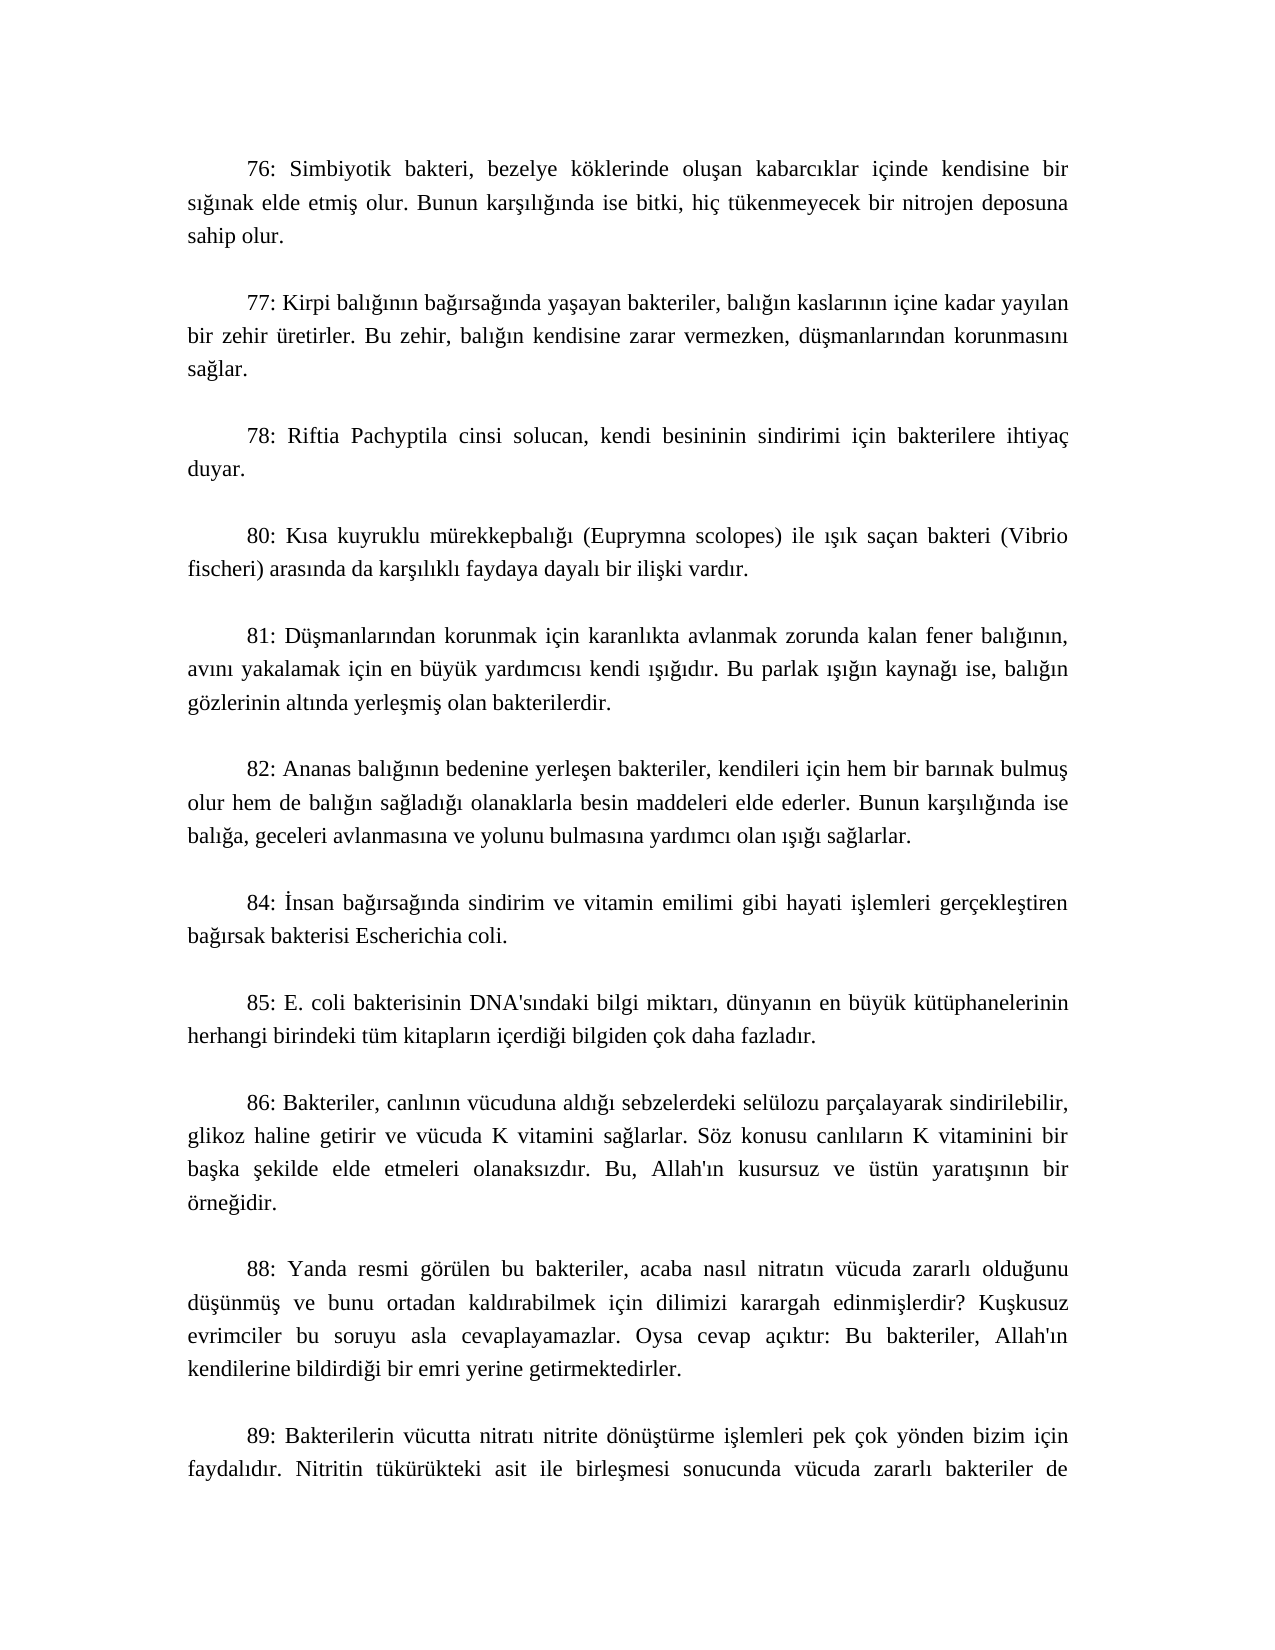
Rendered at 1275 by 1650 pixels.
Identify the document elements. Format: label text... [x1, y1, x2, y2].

text 76: Simbiyotik bakteri, bezelye köklerinde oluşan kabarcıklar içinde kendisine bir sığınak elde etmiş olur. Bunun karşılığında ise bitki, hiç tükenmeyecek bir nitrojen deposuna sahip olur. [187, 150, 1070, 250]
text 81: Düşmanlarından korunmak için karanlıkta avlanmak zorunda kalan fener balığının, avını yakalamak için en büyük yardımcısı kendi ışığıdır. Bu parlak ışığın kaynağı ise, balığın gözlerinin altında yerleşmiş olan bakterilerdir. [187, 617, 1070, 717]
text 88: Yanda resmi görülen bu bakteriler, acaba nasıl nitratın vücuda zararlı olduğunu düşünmüş ve bunu ortadan kaldırabilmek için dilimizi karargah edinmişlerdir? Kuşkusuz evrimciler bu soruyu asla cevaplayamazlar. Oysa cevap açıktır: Bu bakteriler, Allah'ın kendilerine bildirdiği bir emri yerine getirmektedirler. [187, 1250, 1070, 1383]
text 85: E. coli bakterisinin DNA'sındaki bilgi miktarı, dünyanın en büyük kütüphanelerinin herhangi birindeki tüm kitapların içerdiği bilgiden çok daha fazladır. [187, 983, 1070, 1050]
text 80: Kısa kuyruklu mürekkepbalığı (Euprymna scolopes) ile ışık saçan bakteri (Vibrio fischeri) arasında da karşılıklı faydaya dayalı bir ilişki vardır. [187, 517, 1070, 583]
text 84: İnsan bağırsağında sindirim ve vitamin emilimi gibi hayati işlemleri gerçekleştiren bağırsak bakterisi Escherichia coli. [187, 883, 1070, 950]
text 89: Bakterilerin vücutta nitratı nitrite dönüştürme işlemleri pek çok yönden bizim için faydalıdır. Nitritin tükürükteki asit ile birleşmesi sonucunda vücuda zararlı bakteriler de [187, 1417, 1070, 1483]
text 77: Kirpi balığının bağırsağında yaşayan bakteriler, balığın kaslarının içine kadar yayılan bir zehir üretirler. Bu zehir, balığın kendisine zarar vermezken, düşmanlarından korunmasını sağlar. [187, 283, 1070, 383]
text 78: Riftia Pachyptila cinsi solucan, kendi besininin sindirimi için bakterilere ihtiyaç duyar. [187, 417, 1070, 483]
text 82: Ananas balığının bedenine yerleşen bakteriler, kendileri için hem bir barınak bulmuş olur hem de balığın sağladığı olanaklarla besin maddeleri elde ederler. Bunun karşılığında ise balığa, geceleri avlanmasına ve yolunu bulmasına yardımcı olan ışığı sağlarlar. [187, 750, 1070, 850]
text 86: Bakteriler, canlının vücuduna aldığı sebzelerdeki selülozu parçalayarak sindirilebilir, glikoz haline getirir ve vücuda K vitamini sağlarlar. Söz konusu canlıların K vitaminini bir başka şekilde elde etmeleri olanaksızdır. Bu, Allah'ın kusursuz ve üstün yaratışının bir örneğidir. [187, 1083, 1070, 1217]
